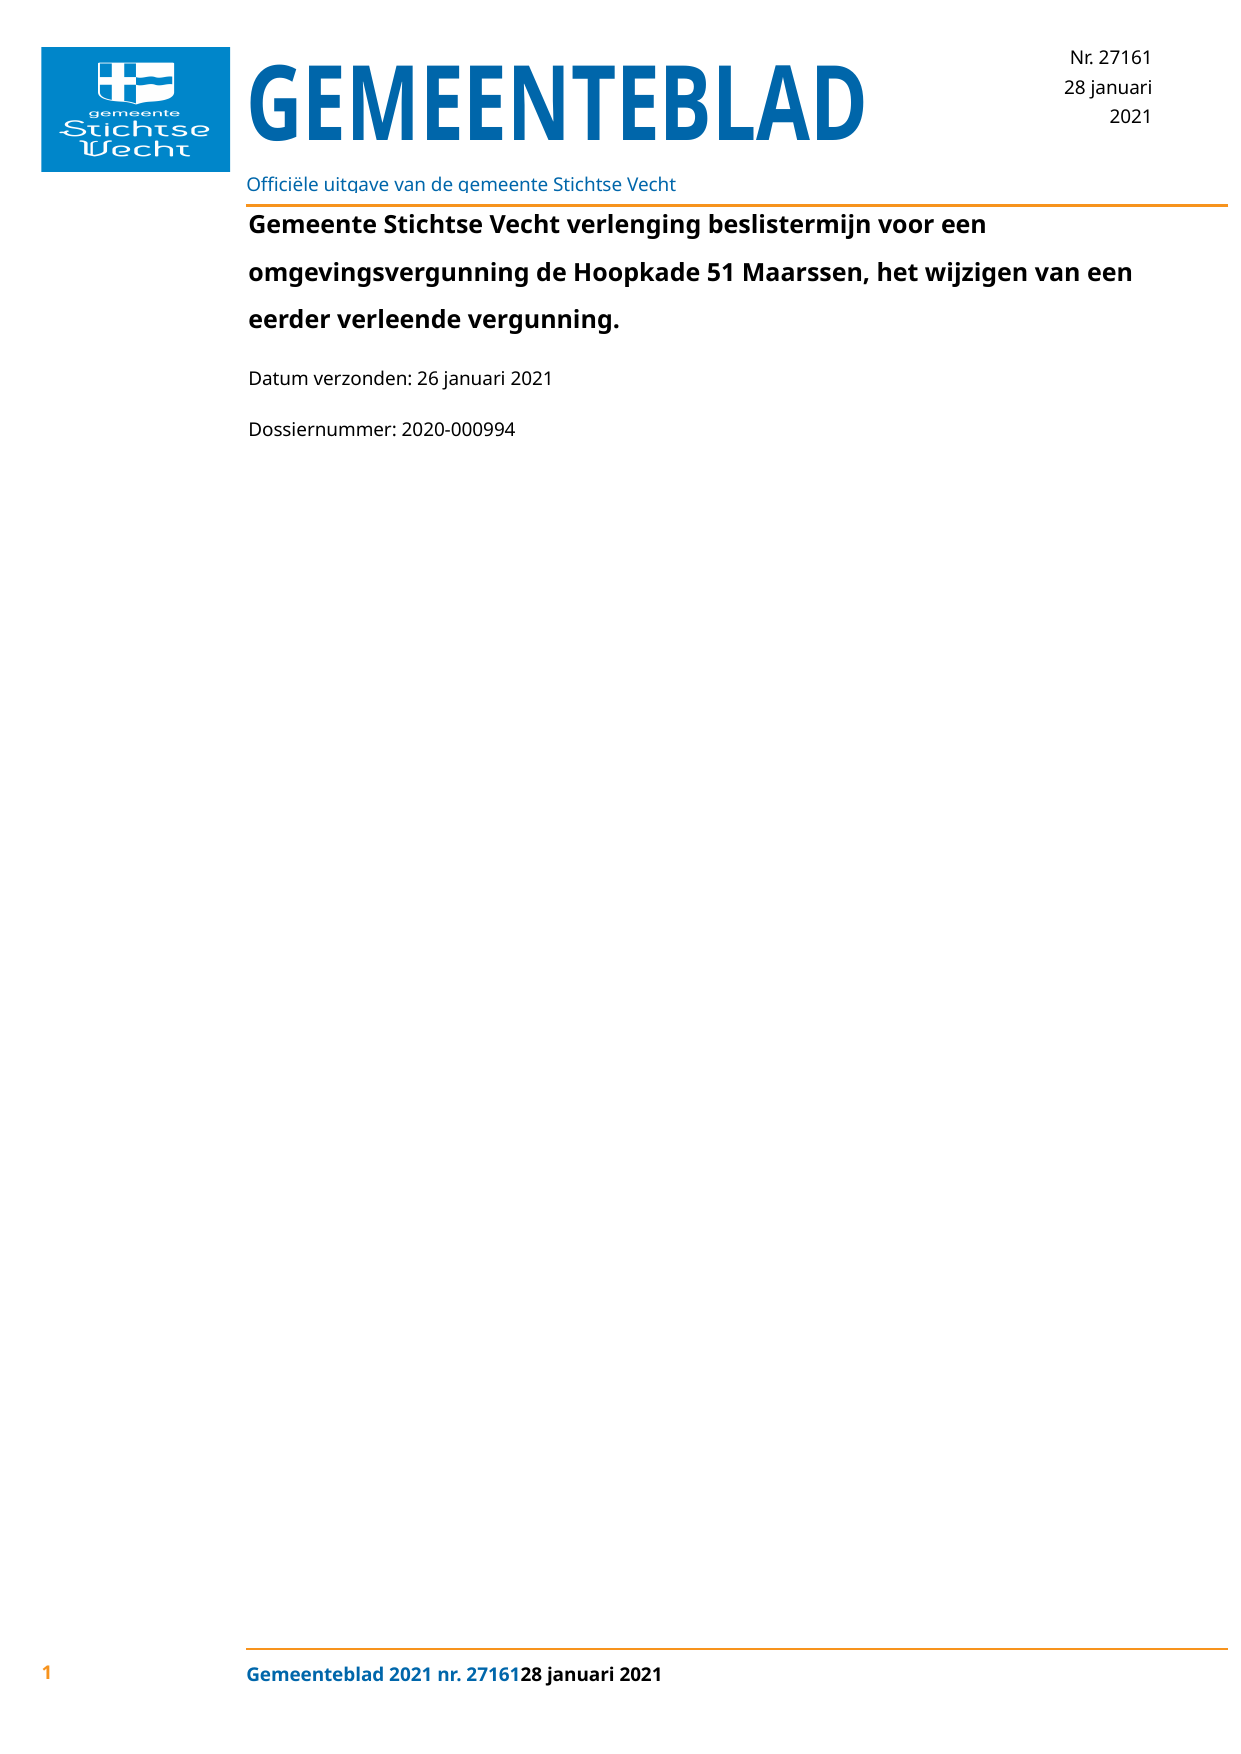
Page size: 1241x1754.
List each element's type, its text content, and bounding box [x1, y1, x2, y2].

text Datum verzonden: 26 januari 2021 [248, 366, 1152, 391]
text Gemeente Stichtse Vecht verlenging beslistermijn voor een omgevingsvergunning de Hoopkade 51 Maarssen, het wijzigen van een eerder verleende vergunning. [248, 207, 1152, 336]
picture [99, 63, 135, 101]
picture [137, 63, 174, 103]
text Dossiernummer: 2020-000994 [248, 416, 1152, 442]
